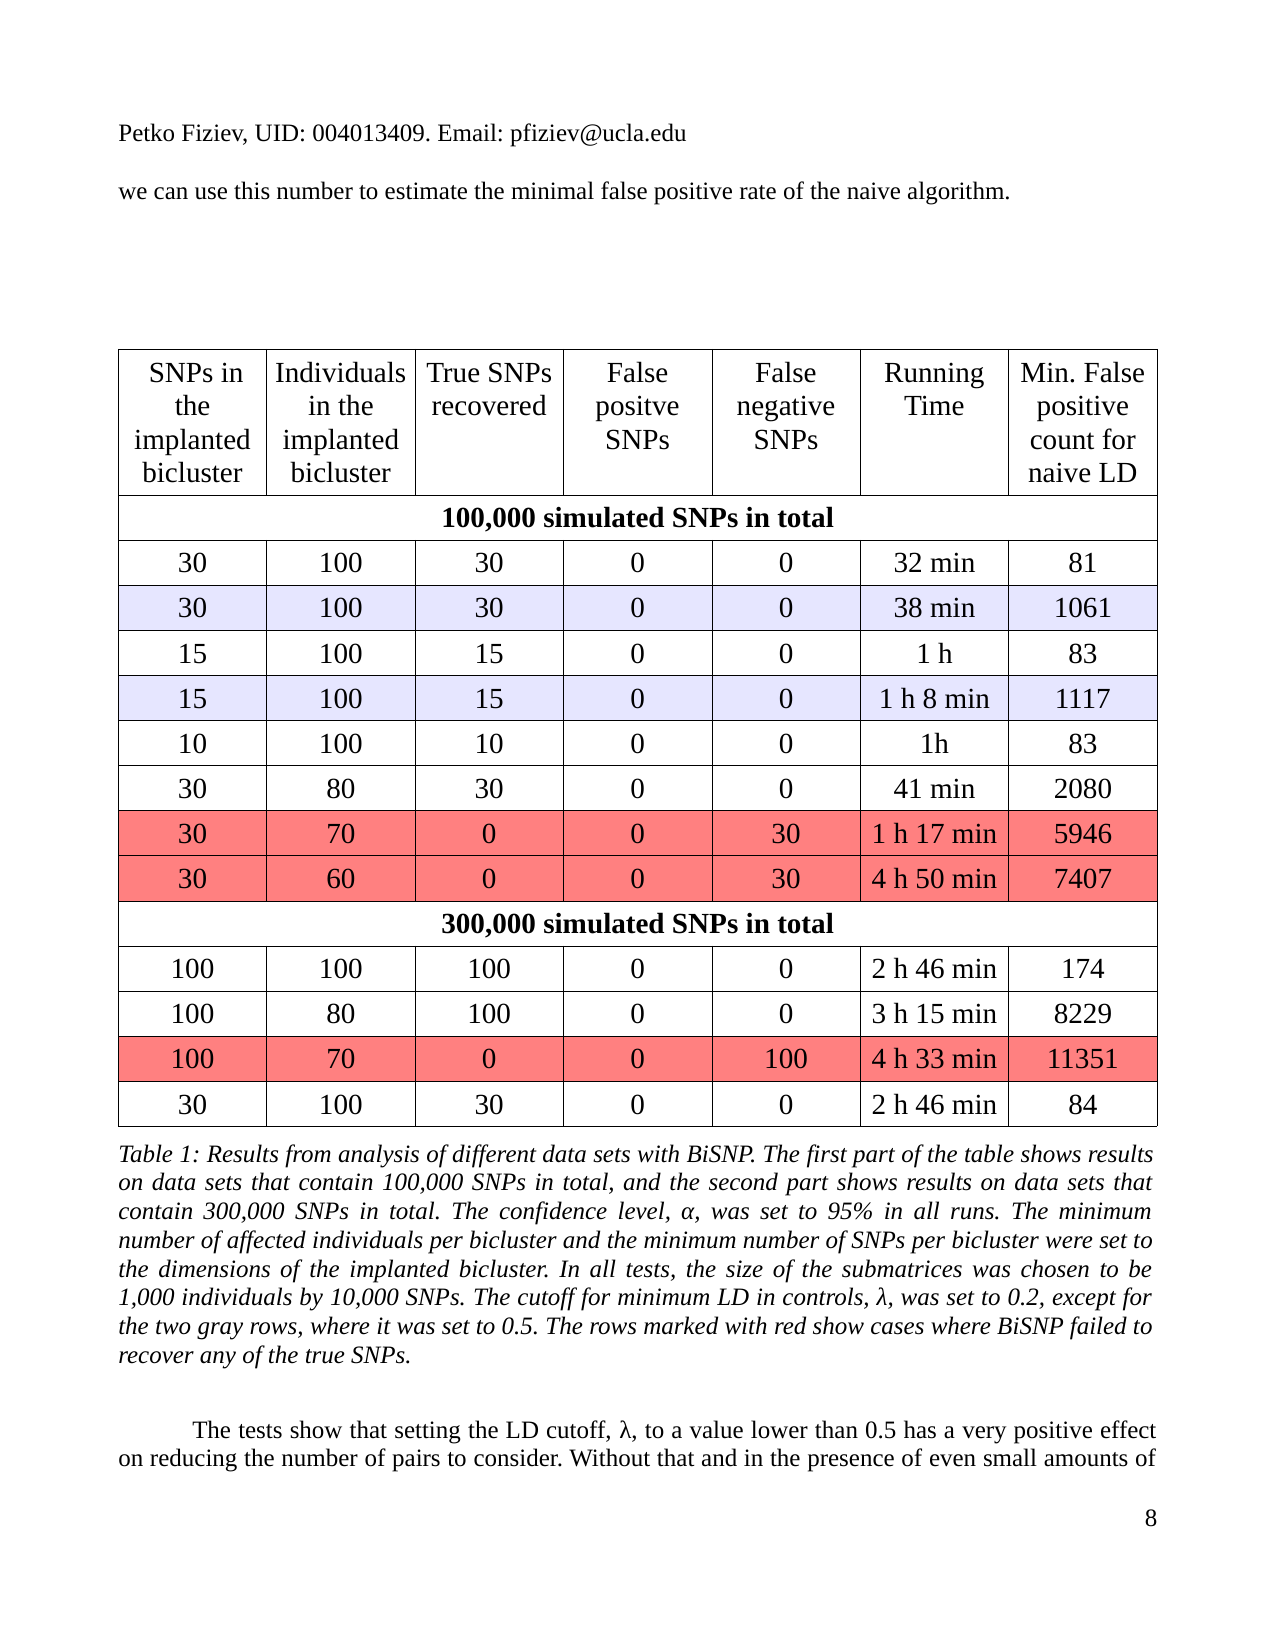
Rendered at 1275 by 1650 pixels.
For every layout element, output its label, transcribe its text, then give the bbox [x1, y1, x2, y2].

table_cell 30 [416, 586, 563, 630]
table_cell 0 [713, 676, 860, 720]
table_cell 1h [861, 721, 1008, 765]
table_cell 3 h 15 min [861, 992, 1008, 1036]
table_cell 300,000 simulated SNPs in total [119, 902, 1157, 946]
table_cell 0 [564, 811, 712, 855]
text The tests show that setting the LD cutoff, λ, to a value lower than 0.5 has a very positive effect on reducing the number of pairs to consider. Without that and in the presence of even small amounts of [118, 1415, 1157, 1472]
table_cell 100 [416, 947, 563, 991]
table_cell 15 [119, 631, 266, 675]
table_cell 0 [564, 992, 712, 1036]
text we can use this number to estimate the minimal false positive rate of the naive algorithm. [118, 176, 1157, 205]
table_cell 100 [267, 1082, 415, 1126]
table_cell 30 [119, 541, 266, 585]
table_cell 0 [564, 586, 712, 630]
table_cell 100 [119, 992, 266, 1036]
table_header False positve SNPs [564, 350, 712, 494]
table_cell 1 h [861, 631, 1008, 675]
table_cell 30 [119, 766, 266, 810]
table_cell 0 [564, 1082, 712, 1126]
table_cell 100,000 simulated SNPs in total [119, 496, 1157, 540]
table_cell 0 [713, 992, 860, 1036]
table_cell 0 [564, 856, 712, 901]
table_cell 8229 [1009, 992, 1157, 1036]
table_cell 80 [267, 992, 415, 1036]
table_cell 30 [416, 541, 563, 585]
table_cell 30 [119, 811, 266, 855]
table_cell 0 [416, 1037, 563, 1081]
table_cell 2 h 46 min [861, 1082, 1008, 1126]
table_cell 30 [119, 1082, 266, 1126]
table_cell 0 [713, 631, 860, 675]
table_cell 83 [1009, 631, 1157, 675]
table_cell 15 [119, 676, 266, 720]
table_header SNPs in the implanted bicluster [119, 350, 266, 494]
table_cell 174 [1009, 947, 1157, 991]
table_cell 100 [416, 992, 563, 1036]
table_header Min. False positive count for naive LD [1009, 350, 1157, 494]
table_cell 100 [267, 631, 415, 675]
table_cell 70 [267, 811, 415, 855]
table_cell 41 min [861, 766, 1008, 810]
table_cell 0 [564, 721, 712, 765]
table_cell 30 [416, 766, 563, 810]
table_cell 38 min [861, 586, 1008, 630]
table_cell 84 [1009, 1082, 1157, 1126]
table_header True SNPs recovered [416, 350, 563, 494]
table_cell 5946 [1009, 811, 1157, 855]
table_cell 10 [119, 721, 266, 765]
table_cell 1117 [1009, 676, 1157, 720]
table_cell 0 [713, 766, 860, 810]
table_cell 4 h 33 min [861, 1037, 1008, 1081]
text Table 1: Results from analysis of different data sets with BiSNP. The first part of the table shows results on data sets that contain 100,000 SNPs in total, and the second part shows results on data sets that contain 300,000 SNPs in total. The confidence level, α, was set to 95% in all runs. The minimum number of affected individuals per bicluster and the minimum number of SNPs per bicluster were set to the dimensions of the implanted bicluster. In all tests, the size of the submatrices was chosen to be 1,000 individuals by 10,000 SNPs. The cutoff for minimum LD in controls, λ, was set to 0.2, except for the two gray rows, where it was set to 0.5. The rows marked with red show cases where BiSNP failed to recover any of the true SNPs. [118, 1139, 1157, 1369]
table_cell 100 [713, 1037, 860, 1081]
table_cell 0 [713, 947, 860, 991]
table_cell 0 [416, 856, 563, 901]
table_cell 70 [267, 1037, 415, 1081]
table_cell 30 [119, 586, 266, 630]
table_cell 0 [564, 676, 712, 720]
table_cell 0 [564, 766, 712, 810]
table_cell 0 [713, 586, 860, 630]
table_cell 0 [713, 1082, 860, 1126]
table_cell 100 [119, 947, 266, 991]
table_header Individuals in the implanted bicluster [267, 350, 415, 494]
table_cell 81 [1009, 541, 1157, 585]
table_cell 30 [416, 1082, 563, 1126]
table_cell 0 [564, 631, 712, 675]
table_cell 100 [267, 541, 415, 585]
table_cell 100 [119, 1037, 266, 1081]
table_cell 1 h 8 min [861, 676, 1008, 720]
table_cell 83 [1009, 721, 1157, 765]
table_cell 0 [416, 811, 563, 855]
table_cell 1061 [1009, 586, 1157, 630]
table_cell 80 [267, 766, 415, 810]
table_cell 15 [416, 676, 563, 720]
table_cell 0 [564, 1037, 712, 1081]
table_cell 30 [713, 856, 860, 901]
table_cell 1 h 17 min [861, 811, 1008, 855]
table_cell 4 h 50 min [861, 856, 1008, 901]
table_cell 7407 [1009, 856, 1157, 901]
table_cell 10 [416, 721, 563, 765]
table_cell 30 [119, 856, 266, 901]
table_cell 11351 [1009, 1037, 1157, 1081]
table_cell 100 [267, 721, 415, 765]
table_cell 0 [713, 721, 860, 765]
table_header Running Time [861, 350, 1008, 494]
table_cell 32 min [861, 541, 1008, 585]
table_cell 2 h 46 min [861, 947, 1008, 991]
table_cell 100 [267, 676, 415, 720]
table_cell 30 [713, 811, 860, 855]
table_cell 100 [267, 586, 415, 630]
table_cell 0 [713, 541, 860, 585]
table_cell 15 [416, 631, 563, 675]
table_cell 0 [564, 541, 712, 585]
table_cell 0 [564, 947, 712, 991]
table_cell 100 [267, 947, 415, 991]
table_cell 60 [267, 856, 415, 901]
table_cell 2080 [1009, 766, 1157, 810]
table_header False negative SNPs [713, 350, 860, 494]
